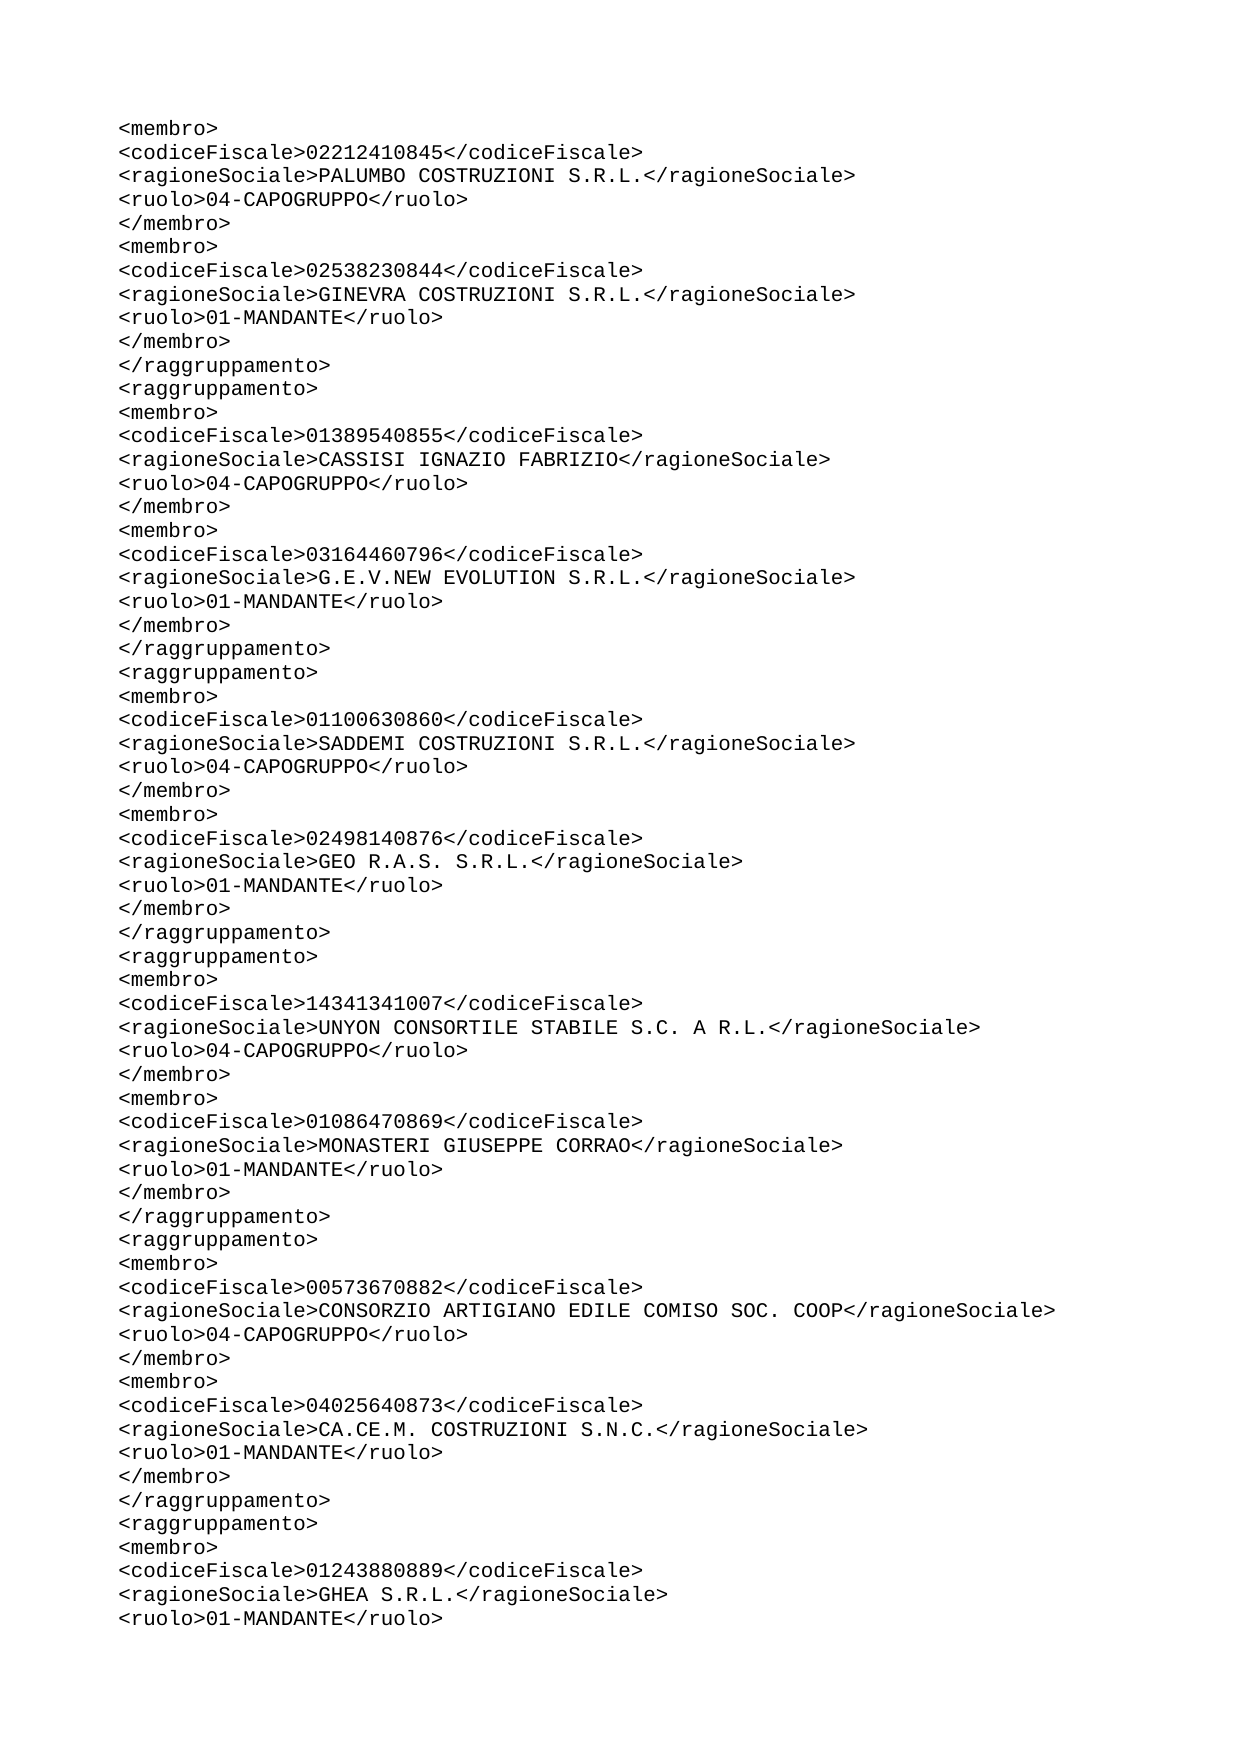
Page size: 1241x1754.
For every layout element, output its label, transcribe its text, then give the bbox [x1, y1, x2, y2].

text </raggruppamento> [118, 354, 1122, 378]
text <membro> [118, 969, 1122, 993]
text <codiceFiscale>01243880889</codiceFiscale> [118, 1561, 1122, 1584]
text <membro> [118, 686, 1122, 709]
text </membro> [118, 1466, 1122, 1489]
text </membro> [118, 615, 1122, 638]
text <ruolo>01-MANDANTE</ruolo> [118, 591, 1122, 615]
text <membro> [118, 402, 1122, 426]
text <ragioneSociale>UNYON CONSORTILE STABILE S.C. A R.L.</ragioneSociale> [118, 1017, 1122, 1040]
text <ruolo>01-MANDANTE</ruolo> [118, 1442, 1122, 1466]
text <ragioneSociale>CA.CE.M. COSTRUZIONI S.N.C.</ragioneSociale> [118, 1419, 1122, 1442]
text <raggruppamento> [118, 946, 1122, 969]
text <membro> [118, 236, 1122, 260]
text <membro> [118, 1371, 1122, 1395]
text </membro> [118, 780, 1122, 804]
text <ragioneSociale>G.E.V.NEW EVOLUTION S.R.L.</ragioneSociale> [118, 567, 1122, 591]
text </raggruppamento> [118, 638, 1122, 662]
text <codiceFiscale>14341341007</codiceFiscale> [118, 993, 1122, 1017]
text </membro> [118, 1064, 1122, 1088]
text <ruolo>04-CAPOGRUPPO</ruolo> [118, 757, 1122, 780]
text <codiceFiscale>01100630860</codiceFiscale> [118, 709, 1122, 733]
text </raggruppamento> [118, 922, 1122, 946]
text <ragioneSociale>CASSISI IGNAZIO FABRIZIO</ragioneSociale> [118, 449, 1122, 473]
text <codiceFiscale>02498140876</codiceFiscale> [118, 827, 1122, 851]
text </membro> [118, 1182, 1122, 1206]
text </raggruppamento> [118, 1489, 1122, 1513]
text <raggruppamento> [118, 378, 1122, 402]
text </raggruppamento> [118, 1206, 1122, 1229]
text <ruolo>01-MANDANTE</ruolo> [118, 1608, 1122, 1631]
text <ruolo>01-MANDANTE</ruolo> [118, 1158, 1122, 1182]
text <membro> [118, 1537, 1122, 1561]
text <raggruppamento> [118, 1229, 1122, 1253]
text </membro> [118, 1348, 1122, 1371]
text </membro> [118, 496, 1122, 520]
text <codiceFiscale>01389540855</codiceFiscale> [118, 426, 1122, 449]
text <ruolo>01-MANDANTE</ruolo> [118, 307, 1122, 331]
text <membro> [118, 1253, 1122, 1277]
text <membro> [118, 804, 1122, 827]
text <ruolo>01-MANDANTE</ruolo> [118, 875, 1122, 898]
text <raggruppamento> [118, 662, 1122, 686]
text <raggruppamento> [118, 1513, 1122, 1537]
text <membro> [118, 118, 1122, 142]
text <membro> [118, 520, 1122, 544]
text <ragioneSociale>SADDEMI COSTRUZIONI S.R.L.</ragioneSociale> [118, 733, 1122, 757]
text <ruolo>04-CAPOGRUPPO</ruolo> [118, 1040, 1122, 1064]
text <ragioneSociale>GINEVRA COSTRUZIONI S.R.L.</ragioneSociale> [118, 284, 1122, 307]
text <membro> [118, 1088, 1122, 1111]
text <codiceFiscale>00573670882</codiceFiscale> [118, 1277, 1122, 1300]
text <codiceFiscale>02538230844</codiceFiscale> [118, 260, 1122, 284]
text <ruolo>04-CAPOGRUPPO</ruolo> [118, 1324, 1122, 1348]
text <codiceFiscale>03164460796</codiceFiscale> [118, 544, 1122, 567]
text <ruolo>04-CAPOGRUPPO</ruolo> [118, 473, 1122, 496]
text <ragioneSociale>GHEA S.R.L.</ragioneSociale> [118, 1584, 1122, 1608]
text <codiceFiscale>04025640873</codiceFiscale> [118, 1395, 1122, 1419]
text <ragioneSociale>MONASTERI GIUSEPPE CORRAO</ragioneSociale> [118, 1135, 1122, 1158]
text <ragioneSociale>GEO R.A.S. S.R.L.</ragioneSociale> [118, 851, 1122, 875]
text <ragioneSociale>CONSORZIO ARTIGIANO EDILE COMISO SOC. COOP</ragioneSociale> [118, 1300, 1122, 1324]
text </membro> [118, 331, 1122, 354]
text <codiceFiscale>02212410845</codiceFiscale> [118, 142, 1122, 165]
text <codiceFiscale>01086470869</codiceFiscale> [118, 1111, 1122, 1135]
text </membro> [118, 213, 1122, 236]
text <ragioneSociale>PALUMBO COSTRUZIONI S.R.L.</ragioneSociale> [118, 165, 1122, 189]
text </membro> [118, 898, 1122, 922]
text <ruolo>04-CAPOGRUPPO</ruolo> [118, 189, 1122, 213]
